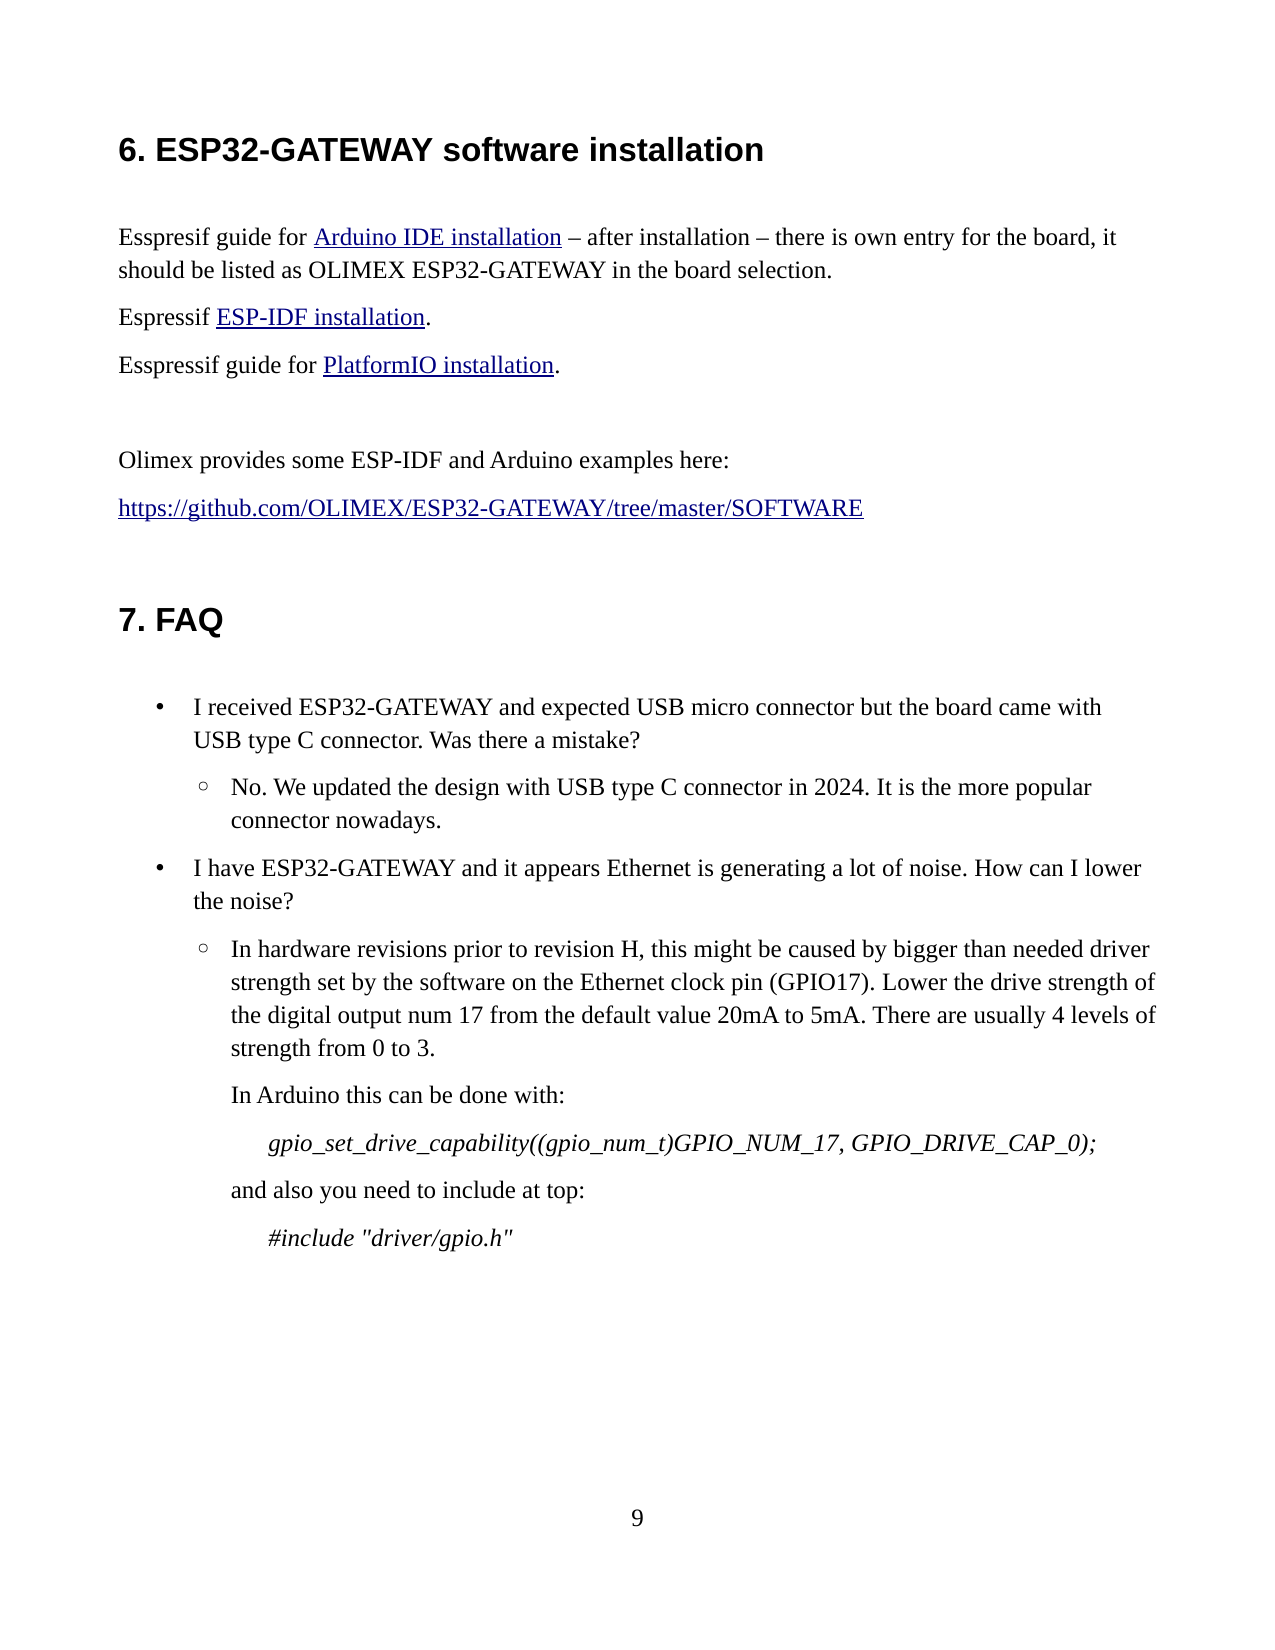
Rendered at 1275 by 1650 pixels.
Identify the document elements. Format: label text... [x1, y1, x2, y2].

list I have ESP32-GATEWAY and it appears Ethernet is generating a lot of noise. How can I lower the noise? [156, 853, 1157, 915]
subtitle 6. ESP32-GATEWAY software installation [118, 130, 1157, 168]
list In Arduino this can be done with: [193, 1080, 1157, 1109]
list #include "driver/gpio.h" [231, 1223, 1157, 1252]
text Esspresif guide for Arduino IDE installation – after installation – there is own entry for the board, it should be listed as OLIMEX ESP32-GATEWAY in the board selection. [118, 222, 1157, 284]
list No. We updated the design with USB type C connector in 2024. It is the more popular connector nowadays. [193, 772, 1157, 834]
text Esspressif guide for PlatformIO installation. [118, 350, 1157, 379]
text https://github.com/OLIMEX/ESP32-GATEWAY/tree/master/SOFTWARE [118, 493, 1157, 522]
subtitle 7. FAQ [118, 600, 1157, 638]
text Olimex provides some ESP-IDF and Arduino examples here: [118, 445, 1157, 474]
list gpio_set_drive_capability((gpio_num_t)GPIO_NUM_17, GPIO_DRIVE_CAP_0); [231, 1128, 1157, 1157]
list In hardware revisions prior to revision H, this might be caused by bigger than needed driver strength set by the software on the Ethernet clock pin (GPIO17). Lower the drive strength of the digital output num 17 from the default value 20mA to 5mA. There are usually 4 levels of strength from 0 to 3. [193, 934, 1157, 1062]
list and also you need to include at top: [193, 1176, 1157, 1204]
text Espressif ESP-IDF installation. [118, 302, 1157, 331]
list I received ESP32-GATEWAY and expected USB micro connector but the board came with USB type C connector. Was there a mistake? [156, 692, 1157, 754]
